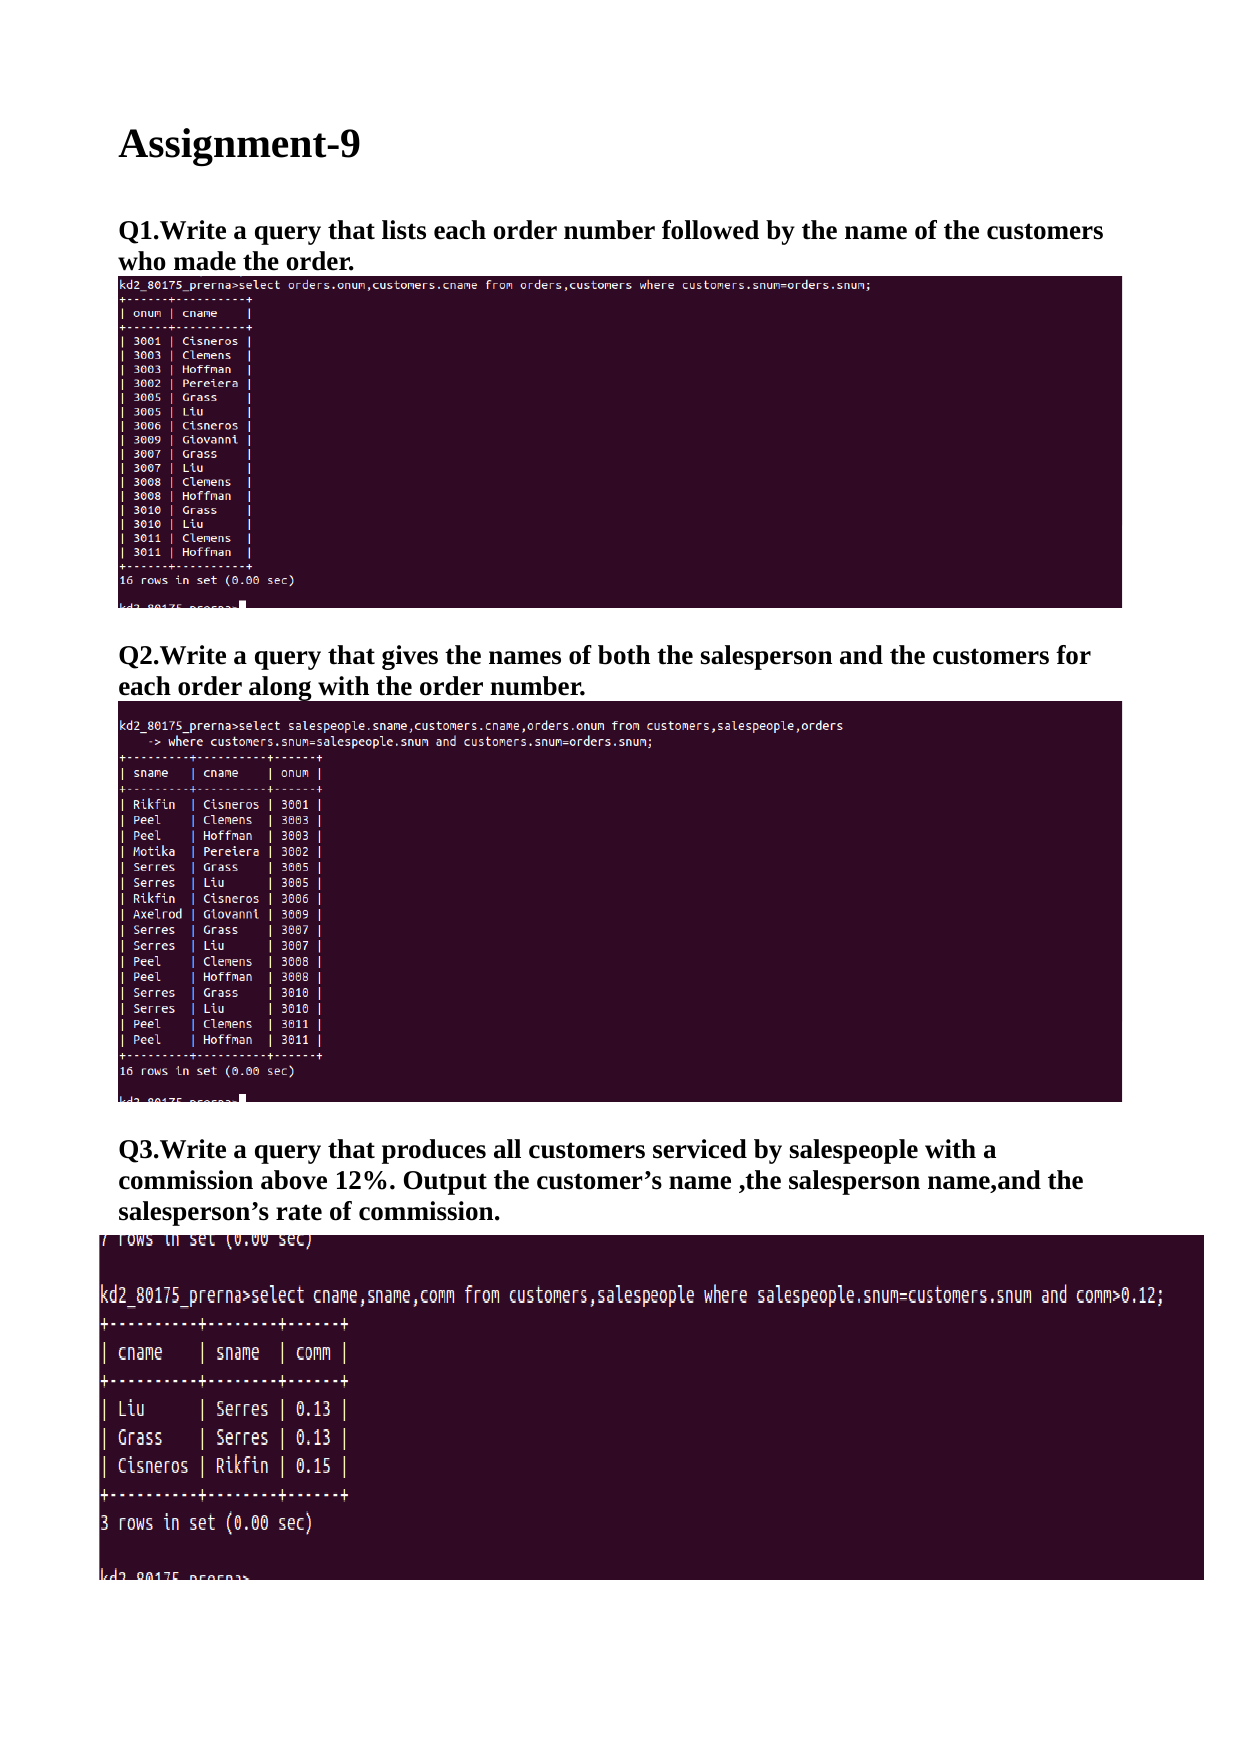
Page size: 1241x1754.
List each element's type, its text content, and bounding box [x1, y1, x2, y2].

text who made the order. [118, 245, 1122, 276]
text Assignment-9 [118, 118, 1122, 166]
text Q3.Write a query that produces all customers serviced by salespeople with a commission above 12%. Output the customer’s name ,the salesperson name,and the salesperson’s rate of commission. [118, 1133, 1122, 1226]
text Q1.Write a query that lists each order number followed by the name of the customers [118, 214, 1122, 245]
text Q2.Write a query that gives the names of both the salesperson and the customers for each order along with the order number. [118, 639, 1122, 701]
picture [99, 1235, 1204, 1580]
picture [118, 276, 1123, 608]
picture [118, 701, 1123, 1102]
